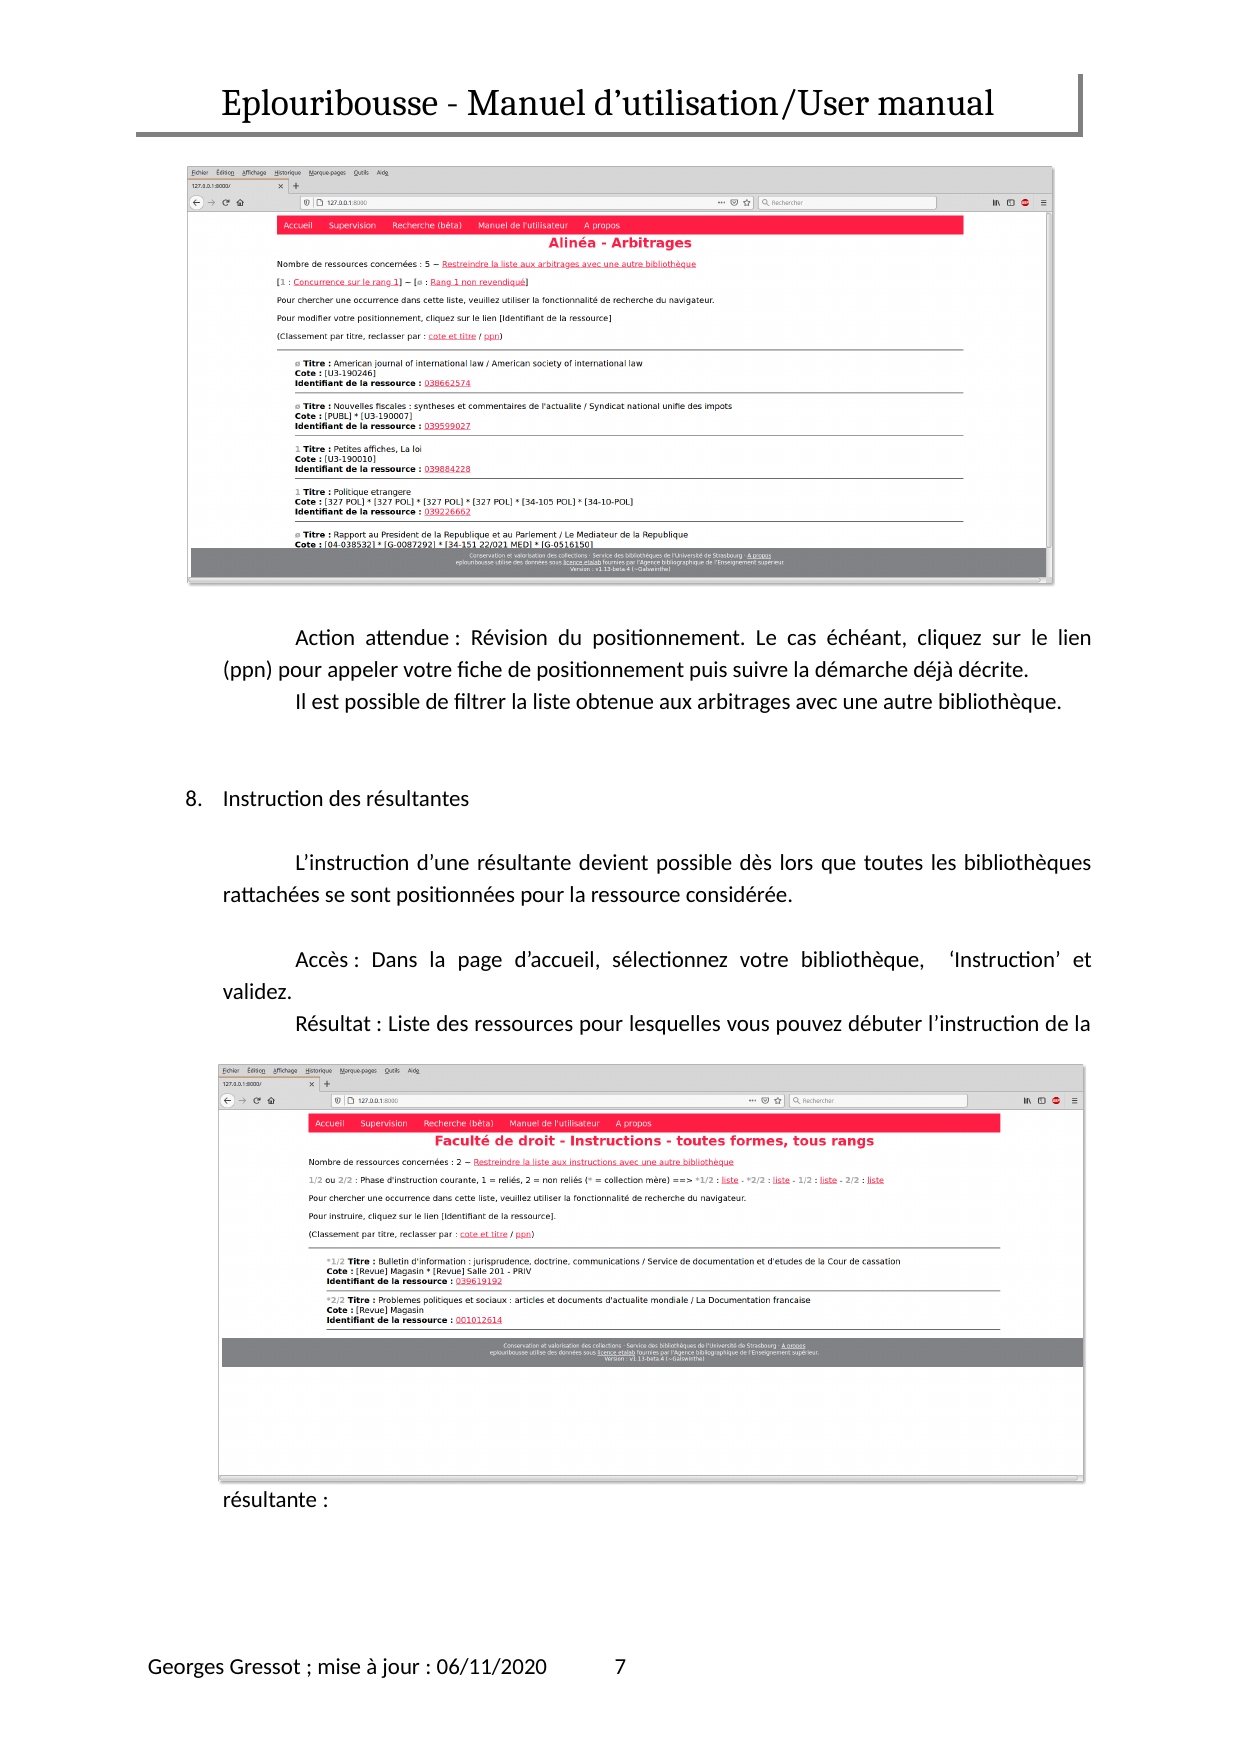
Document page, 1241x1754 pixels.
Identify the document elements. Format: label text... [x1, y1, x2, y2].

list L’instruction d’une résultante devient possible dès lors que toutes les bibliothèques rattachées se sont positionnées pour la ressource considérée. [223, 848, 1093, 908]
picture [185, 164, 1055, 587]
list Il est possible de filtrer la liste obtenue aux arbitrages avec une autre bibliothèque. [223, 687, 1093, 715]
list Accès : Dans la page d’accueil, sélectionnez votre bibliothèque, ‘Instruction’ et validez. [223, 945, 1093, 1005]
list Action attendue : Révision du positionnement. Le cas échéant, cliquez sur le lien (ppn) pour appeler votre fiche de positionnement puis suivre la démarche déjà décrite. [223, 623, 1093, 683]
picture [216, 1062, 1087, 1485]
list Instruction des résultantes [185, 784, 1093, 812]
list Résultat : Liste des ressources pour lesquelles vous pouvez débuter l’instruction de la résultante : [223, 1009, 1093, 1513]
